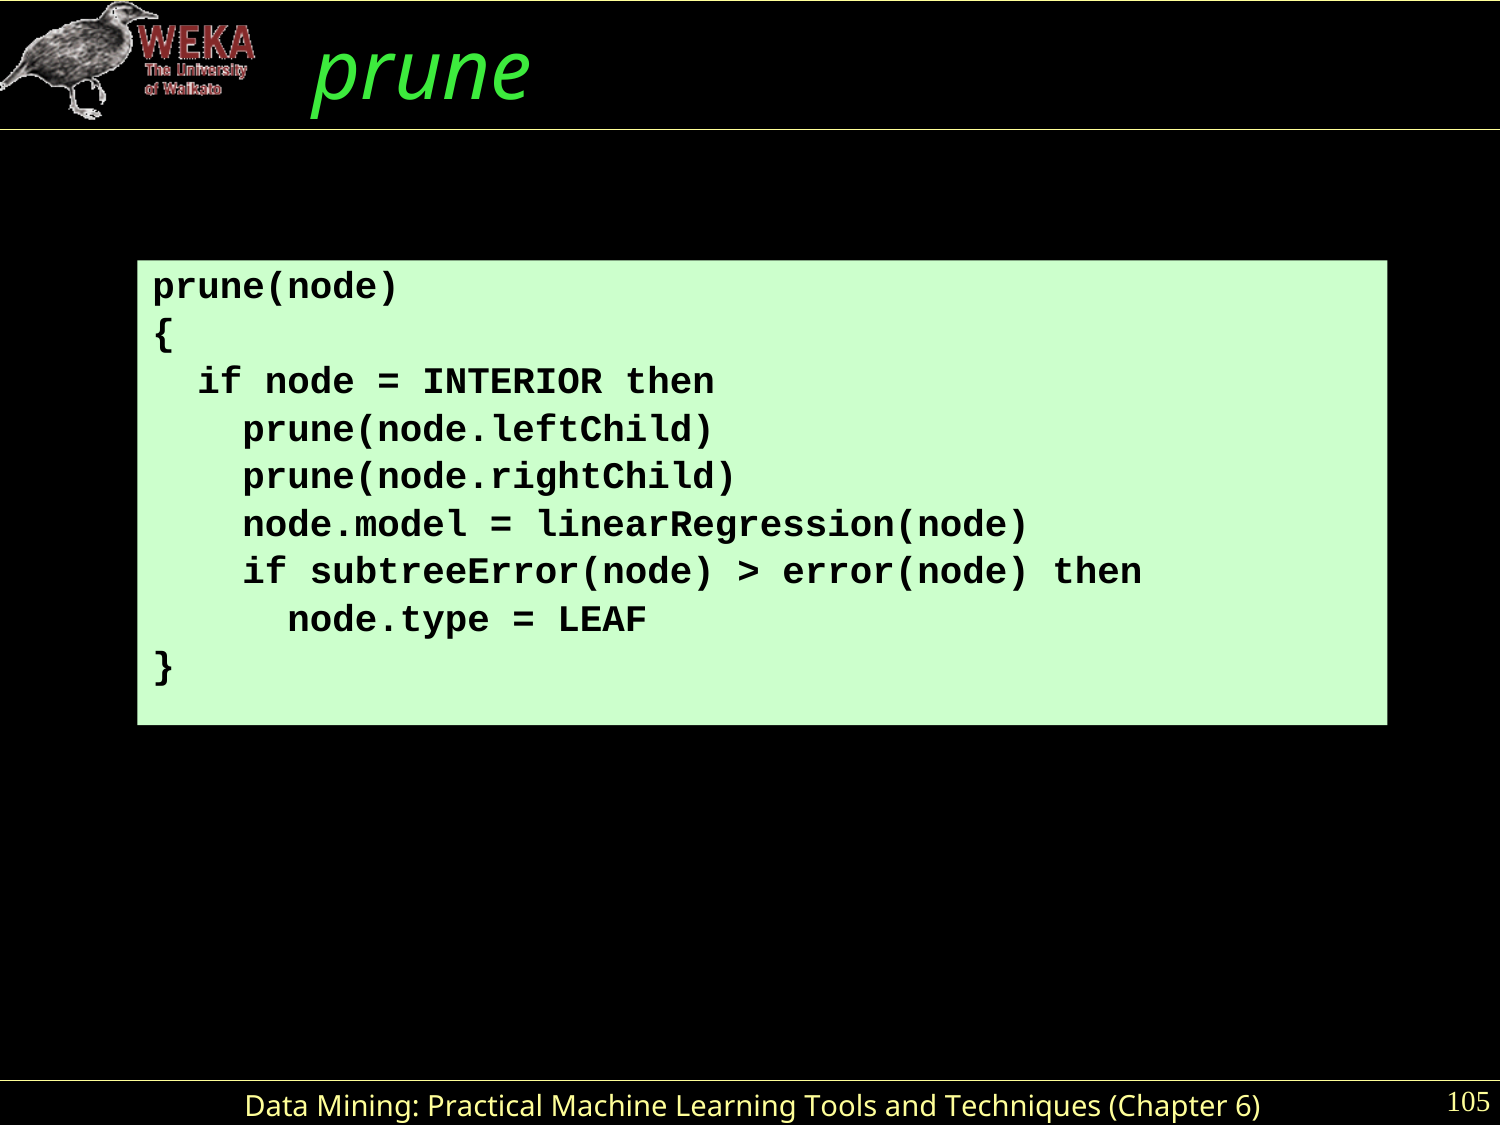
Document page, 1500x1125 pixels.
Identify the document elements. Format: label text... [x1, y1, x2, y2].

picture [0, 1, 266, 129]
list prune(node) { if node = INTERIOR then prune(node.leftChild) prune(node.rightChild) node.model = linearRegression(node) if subtreeError(node) > error(node) then node.type = LEAF } [137, 260, 1388, 726]
title prune [297, 0, 1500, 148]
